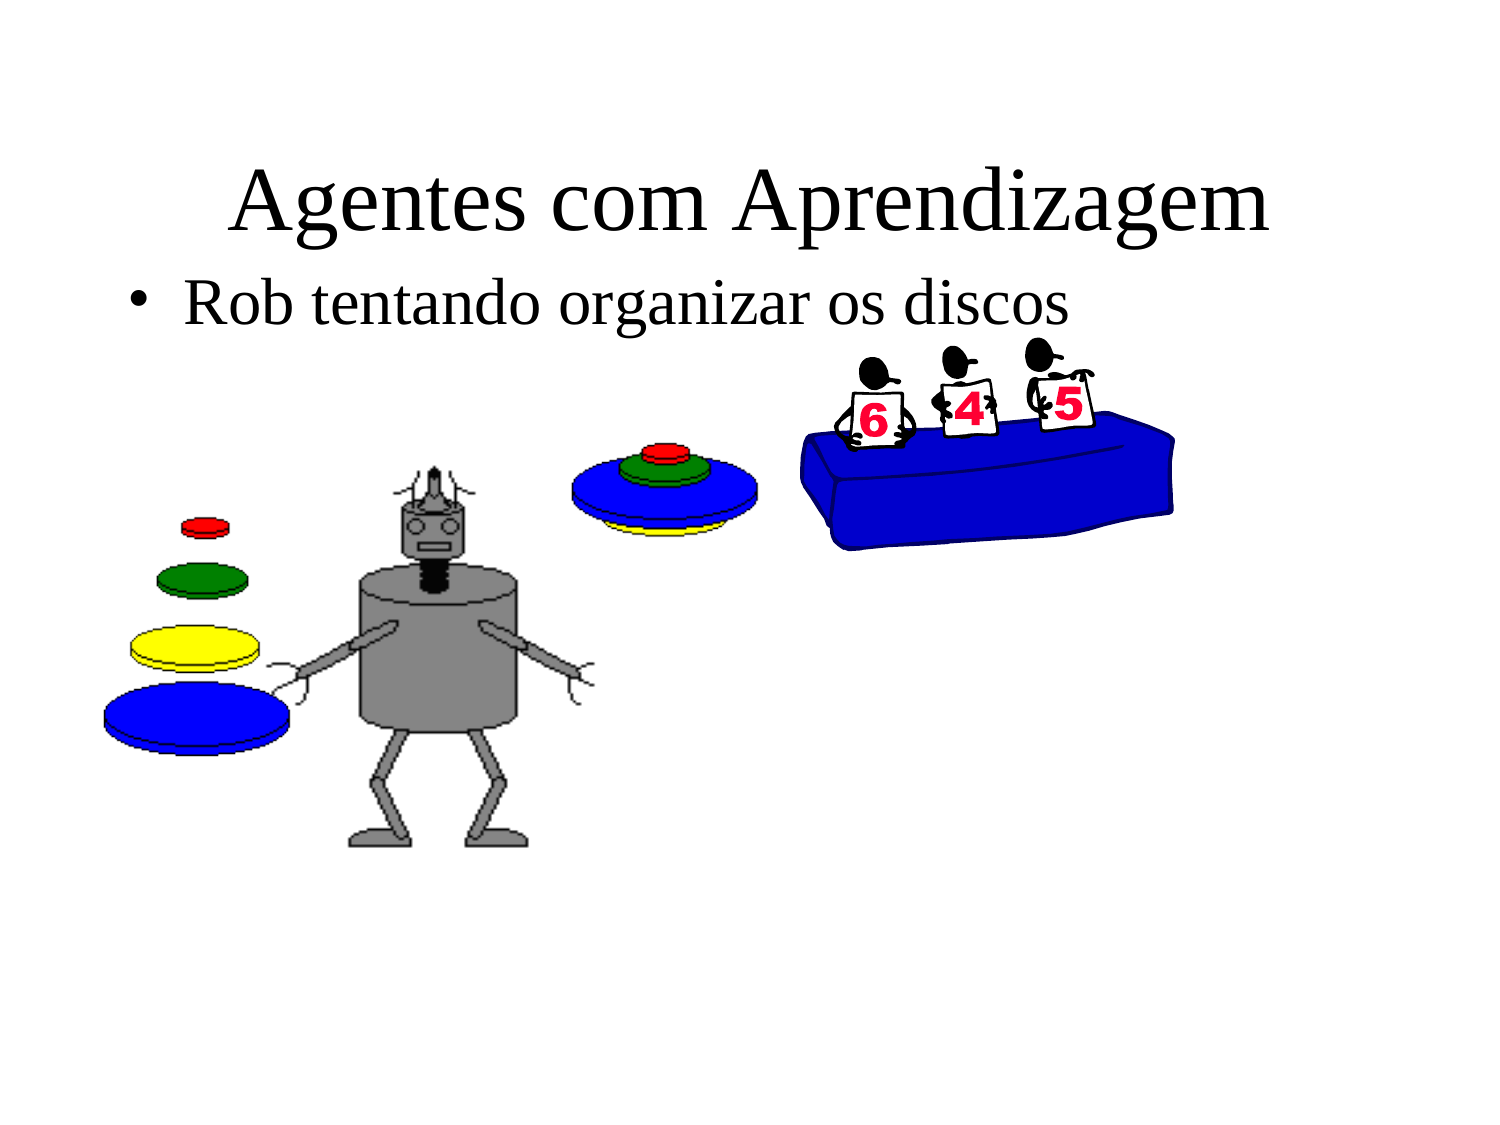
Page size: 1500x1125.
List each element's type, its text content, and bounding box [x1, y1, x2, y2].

picture [87, 413, 768, 855]
title Agentes com Aprendizagem [112, 99, 1388, 249]
list Rob tentando organizar os discos [112, 249, 1388, 376]
picture [800, 337, 1176, 552]
